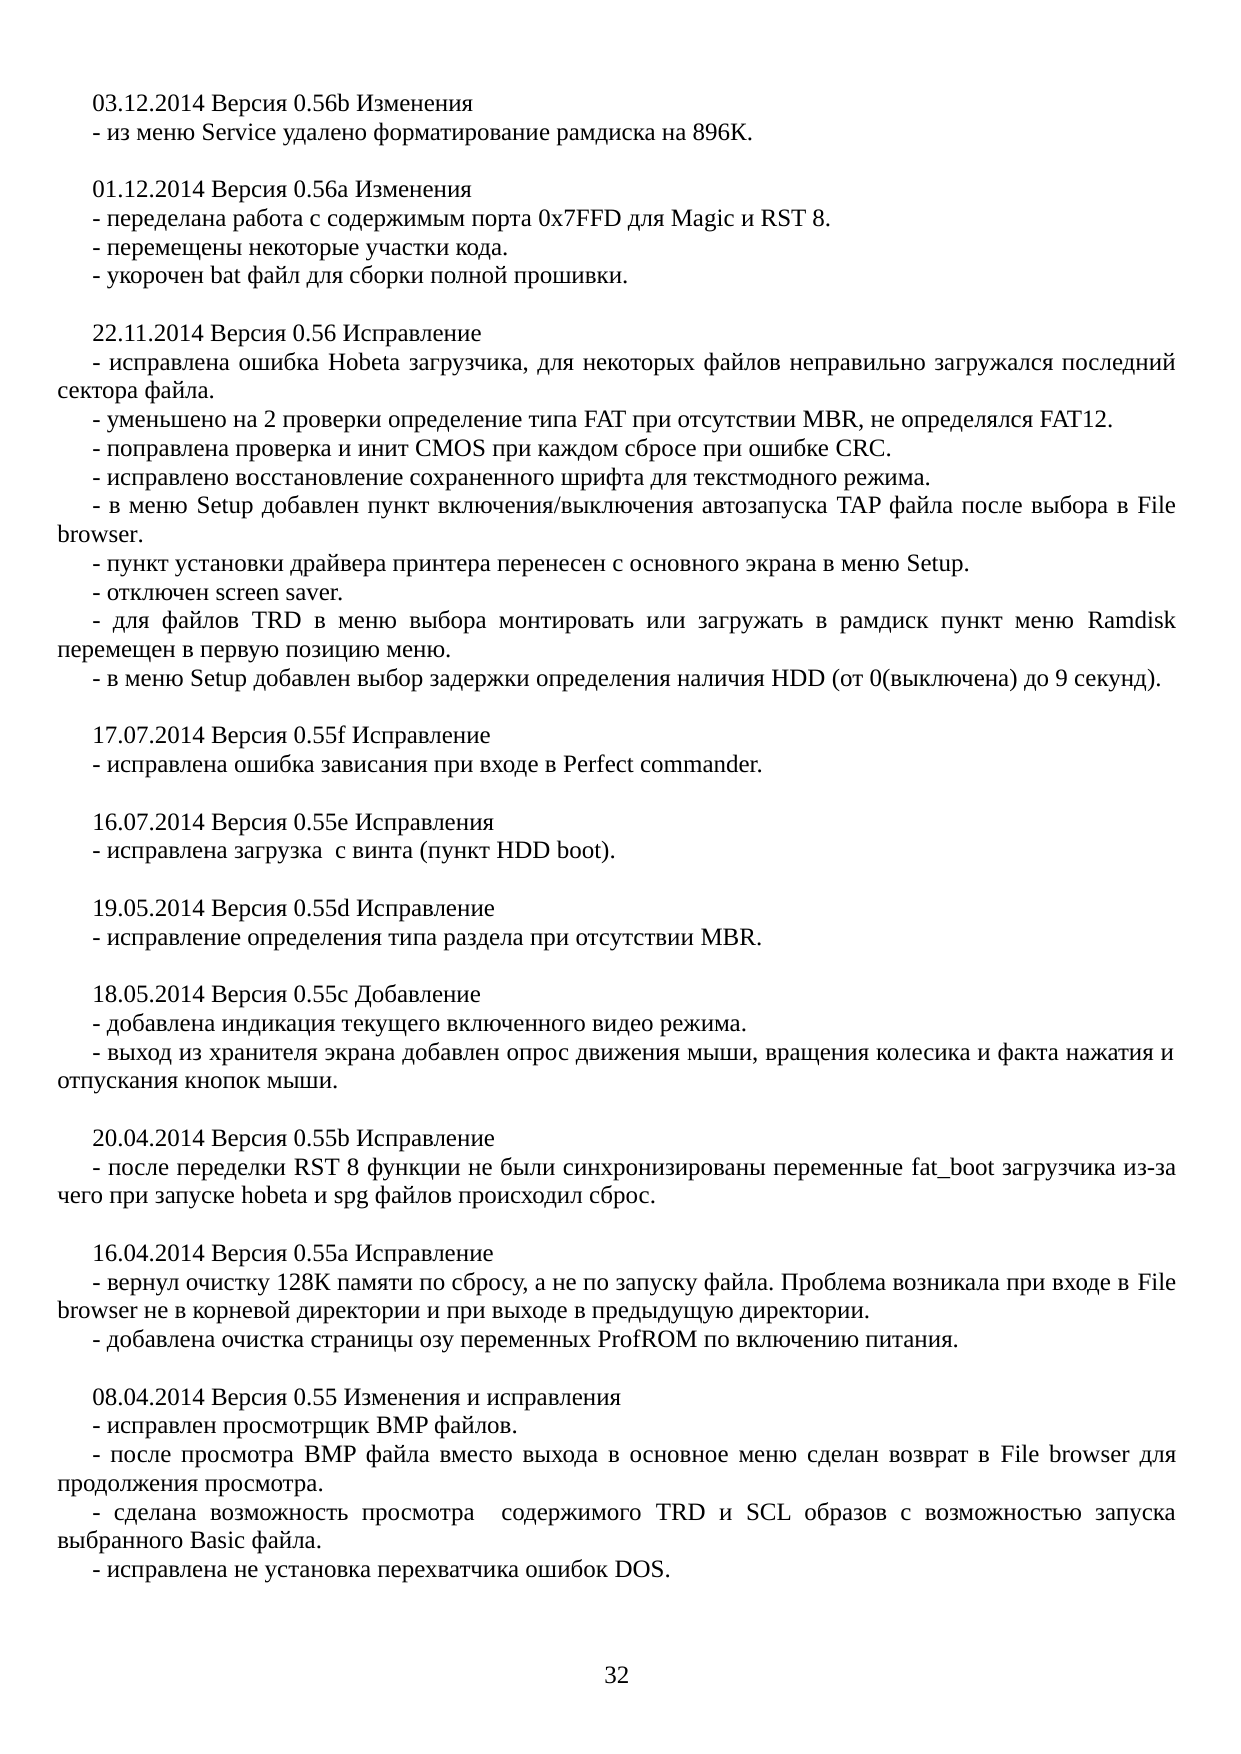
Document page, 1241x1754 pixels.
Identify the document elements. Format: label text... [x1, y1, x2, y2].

text - исправлен просмотрщик BMP файлов. [57, 1411, 1176, 1439]
text - сделана возможность просмотра содержимого TRD и SCL образов с возможностью запуска выбранного Basic файла. [57, 1497, 1176, 1554]
text - исправлена ошибка зависания при входе в Perfect commander. [57, 749, 1176, 778]
text - пункт установки драйвера принтера перенесен с основного экрана в меню Setup. [57, 548, 1176, 577]
text - поправлена проверка и инит CMOS при каждом сбросе при ошибке CRC. [57, 433, 1176, 462]
text 16.07.2014 Версия 0.55e Исправления [57, 807, 1176, 836]
text - уменьшено на 2 проверки определение типа FAT при отсутствии MBR, не определялся FAT12. [57, 404, 1176, 433]
text - выход из хранителя экрана добавлен опрос движения мыши, вращения колесика и факта нажатия и отпускания кнопок мыши. [57, 1037, 1176, 1094]
text 22.11.2014 Версия 0.56 Исправление [57, 318, 1176, 347]
text 03.12.2014 Версия 0.56b Изменения [57, 88, 1176, 117]
text 01.12.2014 Версия 0.56a Изменения [57, 174, 1176, 203]
text - переделана работа с содержимым порта 0x7FFD для Magic и RST 8. [57, 203, 1176, 232]
text - исправлена не установка перехватчика ошибок DOS. [57, 1554, 1176, 1583]
text 17.07.2014 Версия 0.55f Исправление [57, 721, 1176, 749]
text - перемещены некоторые участки кода. [57, 232, 1176, 261]
text - добавлена индикация текущего включенного видео режима. [57, 1008, 1176, 1037]
text - в меню Setup добавлен пункт включения/выключения автозапуска TAP файла после выбора в File browser. [57, 491, 1176, 548]
text - добавлена очистка страницы озу переменных ProfROM по включению питания. [57, 1324, 1176, 1353]
text - после переделки RST 8 функции не были синхронизированы переменные fat_boot загрузчика из-за чего при запуске hobeta и spg файлов происходил сброс. [57, 1152, 1176, 1209]
text - для файлов TRD в меню выбора монтировать или загружать в рамдиск пункт меню Ramdisk перемещен в первую позицию меню. [57, 606, 1176, 663]
text - из меню Service удалено форматирование рамдиска на 896К. [57, 117, 1176, 146]
text 18.05.2014 Версия 0.55c Добавление [57, 979, 1176, 1008]
text 20.04.2014 Версия 0.55b Исправление [57, 1123, 1176, 1152]
text - вернул очистку 128К памяти по сбросу, а не по запуску файла. Проблема возникала при входе в File browser не в корневой директории и при выходе в предыдущую директории. [57, 1267, 1176, 1324]
text - укорочен bat файл для сборки полной прошивки. [57, 261, 1176, 289]
text - исправление определения типа раздела при отсутствии MBR. [57, 922, 1176, 951]
text 19.05.2014 Версия 0.55d Исправление [57, 893, 1176, 922]
text - исправлена загрузка с винта (пункт HDD boot). [57, 836, 1176, 864]
text - исправлено восстановление сохраненного шрифта для текстмодного режима. [57, 462, 1176, 491]
text - отключен screen saver. [57, 577, 1176, 606]
text 16.04.2014 Версия 0.55a Исправление [57, 1238, 1176, 1267]
text - исправлена ошибка Hobeta загрузчика, для некоторых файлов неправильно загружался последний сектора файла. [57, 347, 1176, 404]
text - после просмотра BMP файла вместо выхода в основное меню сделан возврат в File browser для продолжения просмотра. [57, 1439, 1176, 1497]
text 08.04.2014 Версия 0.55 Изменения и исправления [57, 1382, 1176, 1411]
text - в меню Setup добавлен выбор задержки определения наличия HDD (от 0(выключена) до 9 секунд). [57, 663, 1176, 692]
